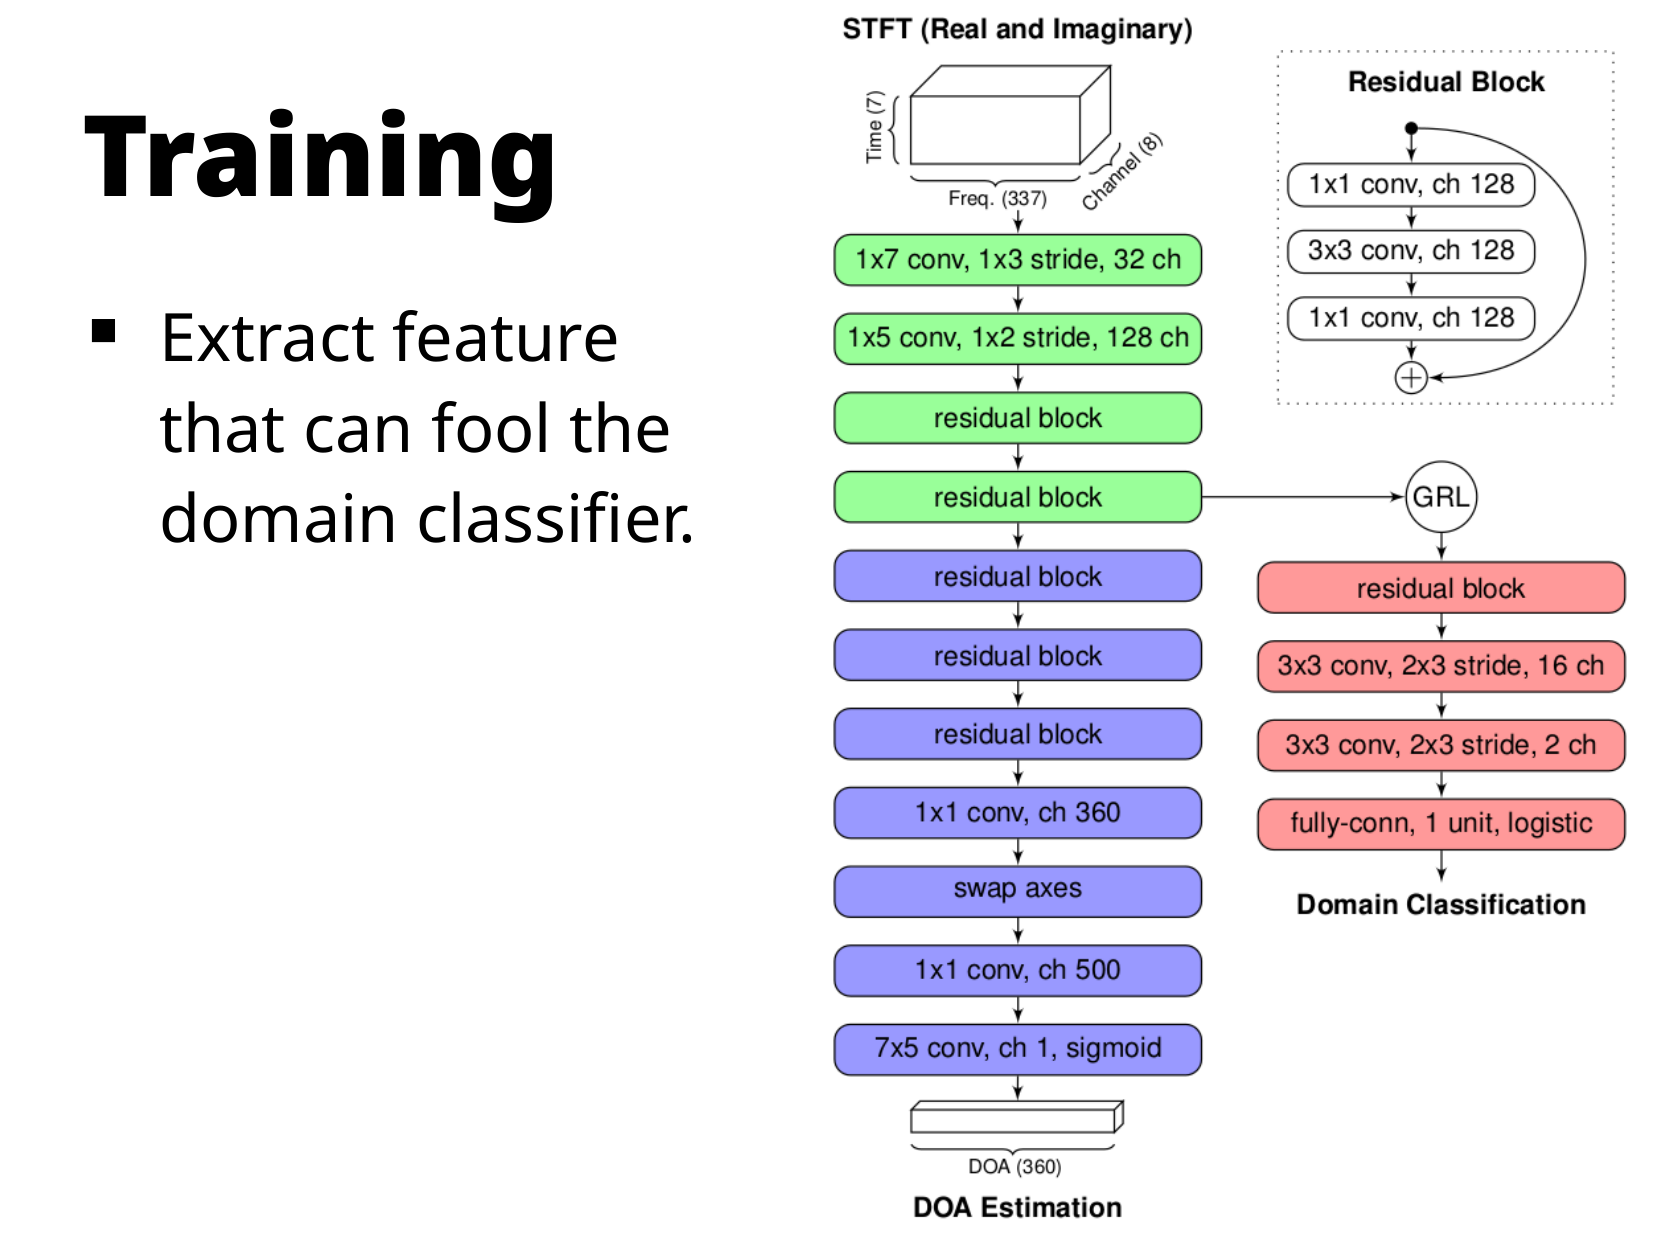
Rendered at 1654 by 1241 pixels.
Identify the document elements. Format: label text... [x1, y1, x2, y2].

list Extract feature that can fool the domain classifier. [82, 290, 823, 1010]
picture [823, 8, 1636, 1229]
title Training [82, 49, 823, 257]
